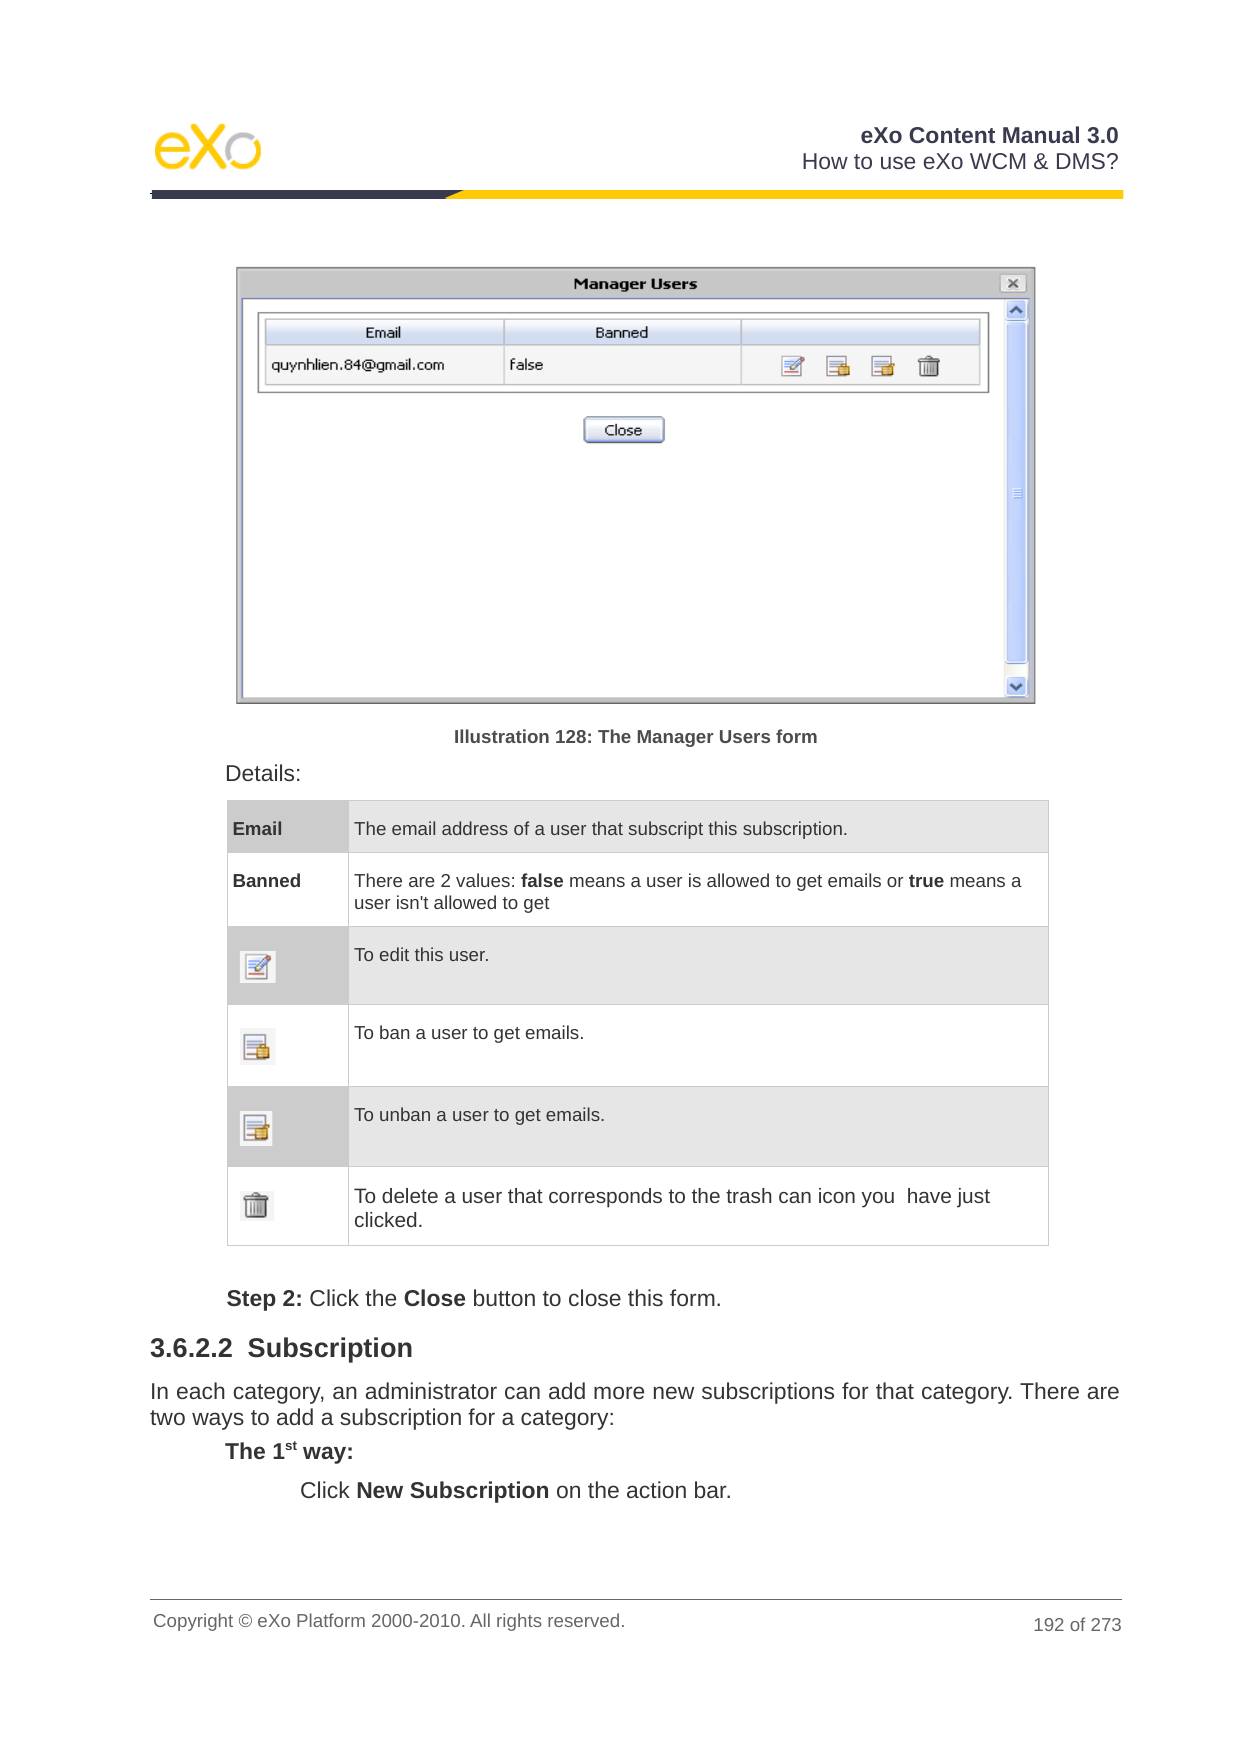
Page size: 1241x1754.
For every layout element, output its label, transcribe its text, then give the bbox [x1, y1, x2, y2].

picture [239, 1191, 275, 1221]
table_cell There are 2 values: false means a user is allowed to get emails or true means a user isn't allowed to get [349, 853, 1048, 926]
subtitle Subscription [150, 1332, 1122, 1363]
table_cell Banned [228, 853, 348, 926]
table_cell To delete a user that corresponds to the trash can icon you have just clicked. [349, 1167, 1048, 1245]
list Details: [187, 723, 1122, 786]
picture [239, 951, 276, 983]
table_cell [228, 1167, 348, 1245]
list The 1st way: [187, 1438, 1122, 1464]
picture [239, 1028, 276, 1065]
table_cell To unban a user to get emails. [349, 1087, 1048, 1166]
picture [151, 190, 1124, 199]
picture [236, 266, 1036, 704]
picture [239, 1111, 273, 1146]
table_cell To ban a user to get emails. [349, 1005, 1048, 1086]
table_cell [228, 927, 348, 1004]
table_header Email [228, 801, 348, 852]
list Illustration 128: The Manager Users form [206, 723, 1066, 747]
table_header The email address of a user that subscript this subscription. [349, 801, 1048, 852]
list Click New Subscription on the action bar. [262, 1477, 1122, 1504]
picture [155, 123, 262, 170]
table_cell [228, 1087, 348, 1166]
table_cell [228, 1005, 348, 1086]
list Step 2: Click the Close button to close this form. [189, 1284, 1122, 1311]
text In each category, an administrator can add more new subscriptions for that category. There are two ways to add a subscription for a category: [150, 1378, 1122, 1431]
table_cell To edit this user. [349, 927, 1048, 1004]
